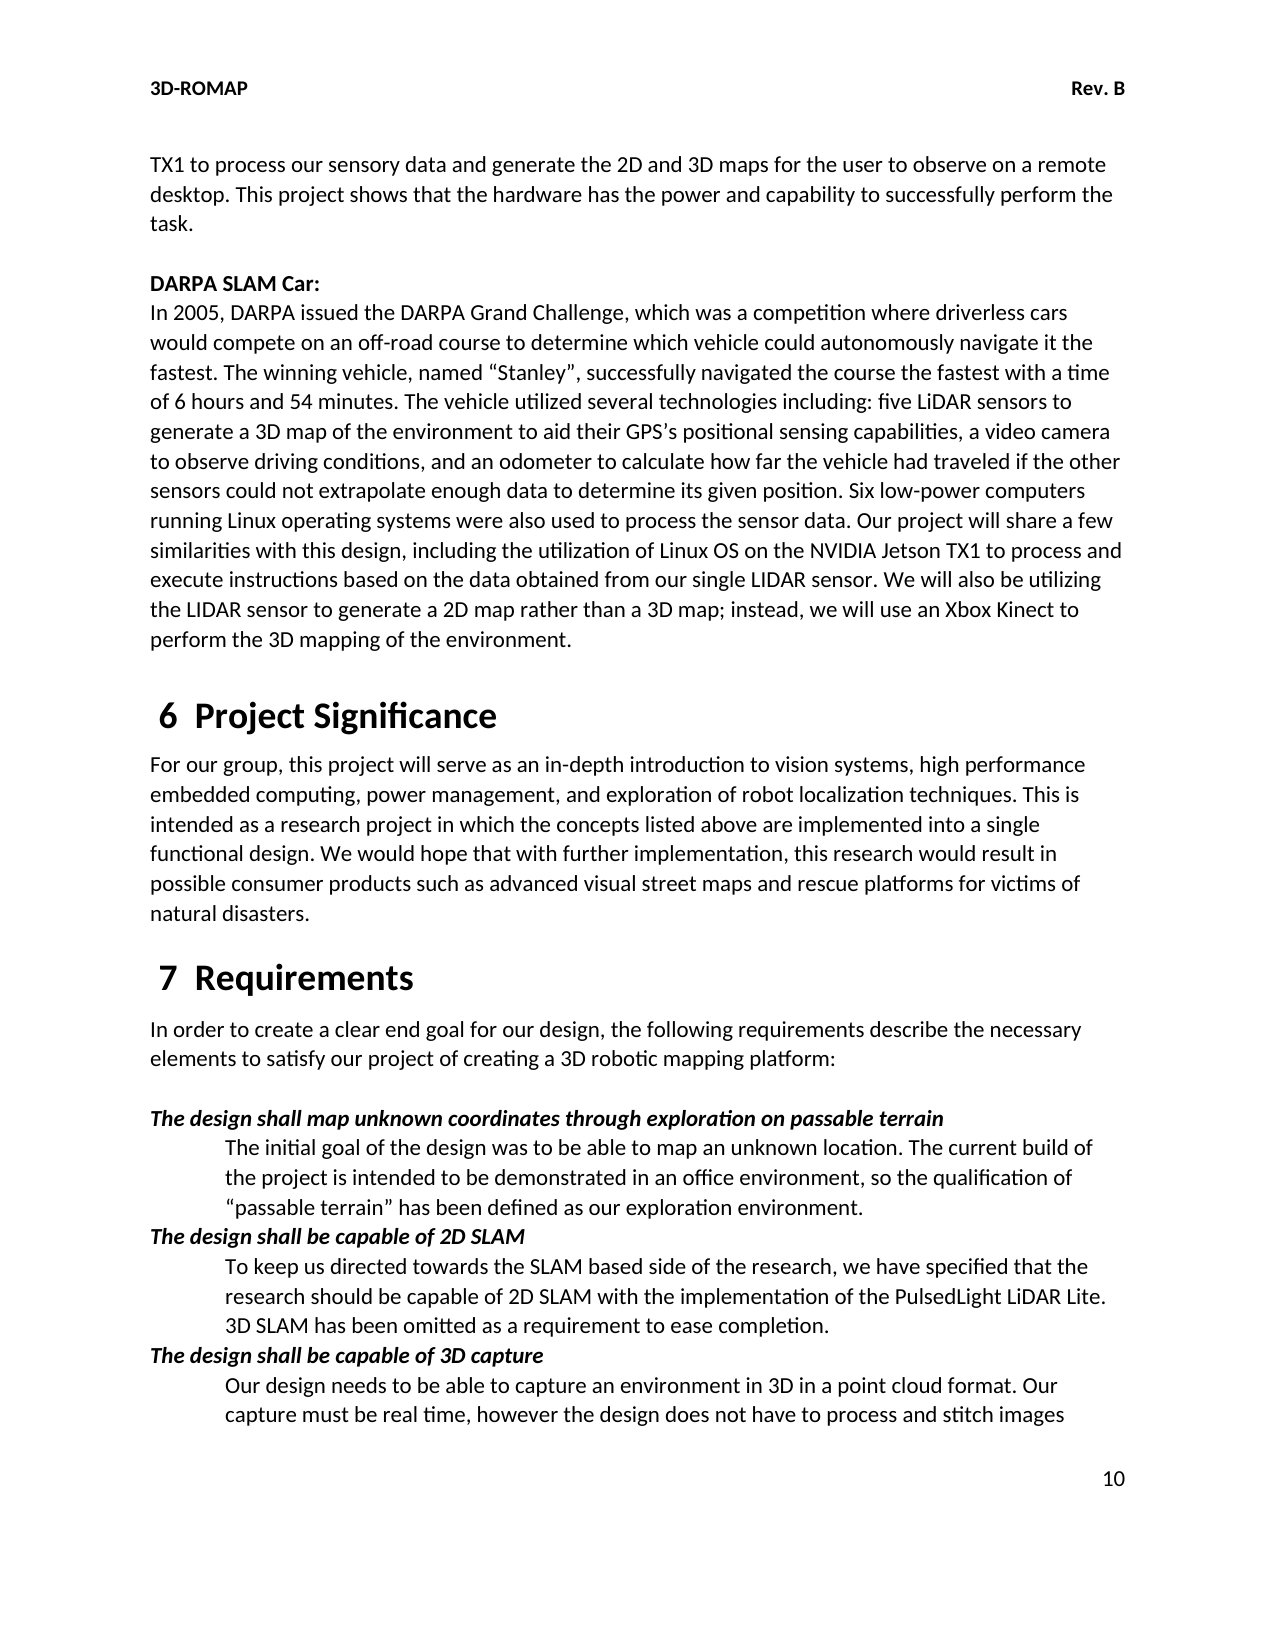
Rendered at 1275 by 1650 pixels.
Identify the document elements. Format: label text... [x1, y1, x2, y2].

text For our group, this project will serve as an in-depth introduction to vision systems, high performance embedded computing, power management, and exploration of robot localization techniques. This is intended as a research project in which the concepts listed above are implemented into a single functional design. We would hope that with further implementation, this research would result in possible consumer products such as advanced visual street maps and rescue platforms for victims of natural disasters. [150, 751, 1125, 927]
subtitle Requirements [150, 954, 1125, 999]
text The design shall map unknown coordinates through exploration on passable terrain [150, 1104, 1125, 1132]
text Our design needs to be able to capture an environment in 3D in a point cloud format. Our capture must be real time, however the design does not have to process and stitch images [225, 1371, 1125, 1429]
text The design shall be capable of 2D SLAM [150, 1222, 1125, 1251]
text The design shall be capable of 3D capture [150, 1341, 1125, 1369]
text In 2005, DARPA issued the DARPA Grand Challenge, which was a competition where driverless cars would compete on an off-road course to determine which vehicle could autonomously navigate it the fastest. The winning vehicle, named “Stanley”, successfully navigated the course the fastest with a time of 6 hours and 54 minutes. The vehicle utilized several technologies including: five LiDAR sensors to generate a 3D map of the environment to aid their GPS’s positional sensing capabilities, a video camera to observe driving conditions, and an odometer to calculate how far the vehicle had traveled if the other sensors could not extrapolate enough data to determine its given position. Six low-power computers running Linux operating systems were also used to process the sensor data. Our project will share a few similarities with this design, including the utilization of Linux OS on the NVIDIA Jetson TX1 to process and execute instructions based on the data obtained from our single LIDAR sensor. We will also be utilizing the LIDAR sensor to generate a 2D map rather than a 3D map; instead, we will use an Xbox Kinect to perform the 3D mapping of the environment. [150, 298, 1125, 653]
text TX1 to process our sensory data and generate the 2D and 3D maps for the user to observe on a remote desktop. This project shows that the hardware has the power and capability to successfully perform the task. [150, 150, 1125, 237]
text DARPA SLAM Car: [150, 269, 1125, 297]
text In order to create a clear end goal for our design, the following requirements describe the necessary elements to satisfy our project of creating a 3D robotic mapping platform: [150, 1015, 1125, 1072]
text The initial goal of the design was to be able to map an unknown location. The current build of the project is intended to be demonstrated in an office environment, so the qualification of “passable terrain” has been defined as our exploration environment. [225, 1133, 1125, 1221]
text To keep us directed towards the SLAM based side of the research, we have specified that the research should be capable of 2D SLAM with the implementation of the PulsedLight LiDAR Lite. 3D SLAM has been omitted as a requirement to ease completion. [225, 1252, 1125, 1339]
subtitle Project Significance [150, 692, 1125, 738]
